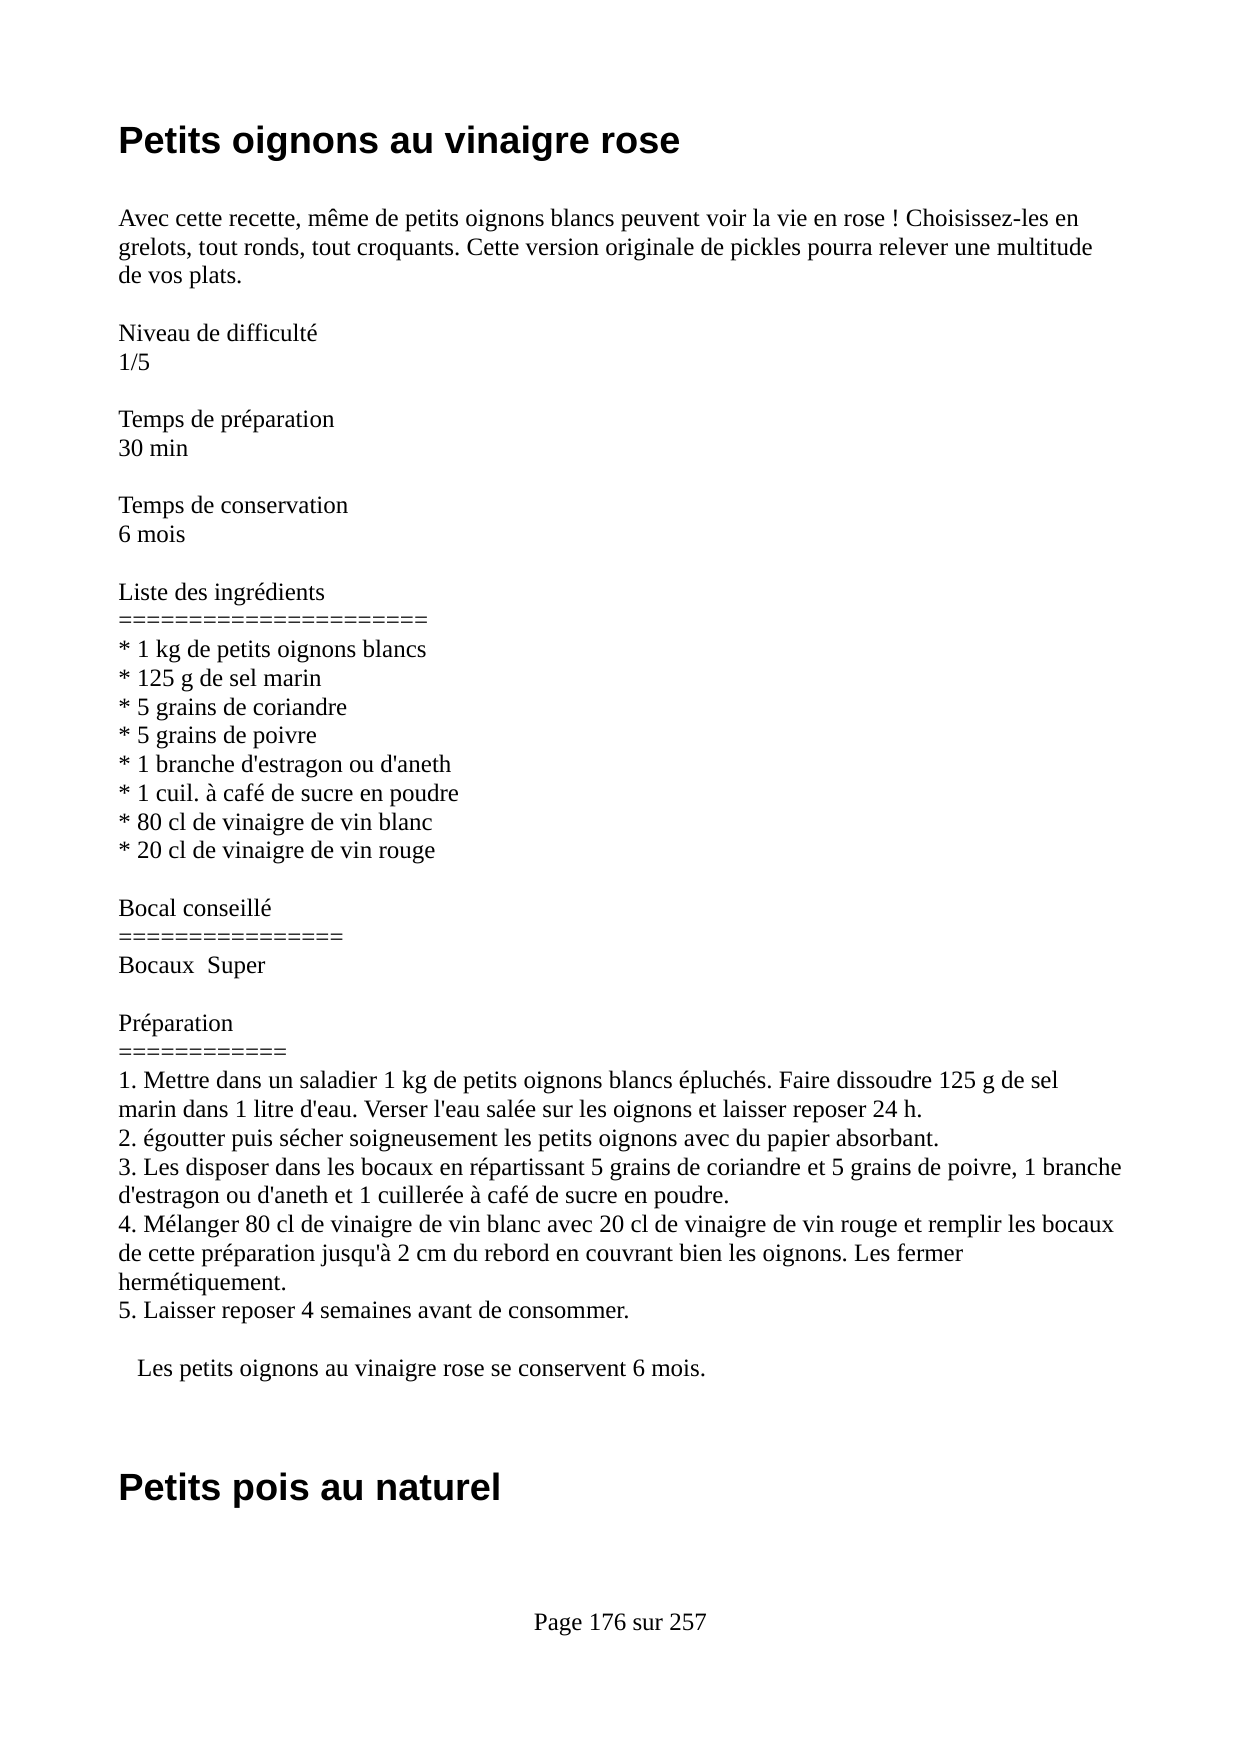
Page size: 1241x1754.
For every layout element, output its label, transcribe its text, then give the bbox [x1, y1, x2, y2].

text 1/5 [118, 347, 1122, 376]
text ================ [118, 922, 1122, 951]
text Bocal conseillé [118, 893, 1122, 922]
text 30 min [118, 433, 1122, 462]
text Liste des ingrédients [118, 577, 1122, 606]
text Temps de préparation [118, 404, 1122, 433]
text ====================== [118, 606, 1122, 634]
text Niveau de difficulté [118, 318, 1122, 347]
text * 1 branche d'estragon ou d'aneth [118, 749, 1122, 778]
subtitle Petits oignons au vinaigre rose [118, 118, 1122, 162]
text Avec cette recette, même de petits oignons blancs peuvent voir la vie en rose ! Choisissez-les en grelots, tout ronds, tout croquants. Cette version originale de pickles pourra relever une multitude de vos plats. [118, 203, 1122, 289]
subtitle Petits pois au naturel [118, 1464, 1122, 1508]
text 4. Mélanger 80 cl de vinaigre de vin blanc avec 20 cl de vinaigre de vin rouge et remplir les bocaux de cette préparation jusqu'à 2 cm du rebord en couvrant bien les oignons. Les fermer hermétiquement. [118, 1209, 1122, 1296]
text 1. Mettre dans un saladier 1 kg de petits oignons blancs épluchés. Faire dissoudre 125 g de sel marin dans 1 litre d'eau. Verser l'eau salée sur les oignons et laisser reposer 24 h. [118, 1066, 1122, 1123]
text * 20 cl de vinaigre de vin rouge [118, 836, 1122, 864]
text Temps de conservation [118, 491, 1122, 519]
text Préparation [118, 1008, 1122, 1037]
text 6 mois [118, 519, 1122, 548]
text 5. Laisser reposer 4 semaines avant de consommer. [118, 1296, 1122, 1324]
text * 5 grains de poivre [118, 721, 1122, 749]
text * 5 grains de coriandre [118, 692, 1122, 721]
text ============ [118, 1037, 1122, 1066]
text 3. Les disposer dans les bocaux en répartissant 5 grains de coriandre et 5 grains de poivre, 1 branche d'estragon ou d'aneth et 1 cuillerée à café de sucre en poudre. [118, 1152, 1122, 1209]
text 2. égoutter puis sécher soigneusement les petits oignons avec du papier absorbant. [118, 1123, 1122, 1152]
text Bocaux Super [118, 951, 1122, 979]
text * 1 kg de petits oignons blancs [118, 634, 1122, 663]
text * 125 g de sel marin [118, 663, 1122, 692]
text * 80 cl de vinaigre de vin blanc [118, 807, 1122, 836]
text * 1 cuil. à café de sucre en poudre [118, 778, 1122, 807]
text Les petits oignons au vinaigre rose se conservent 6 mois. [118, 1353, 1122, 1382]
